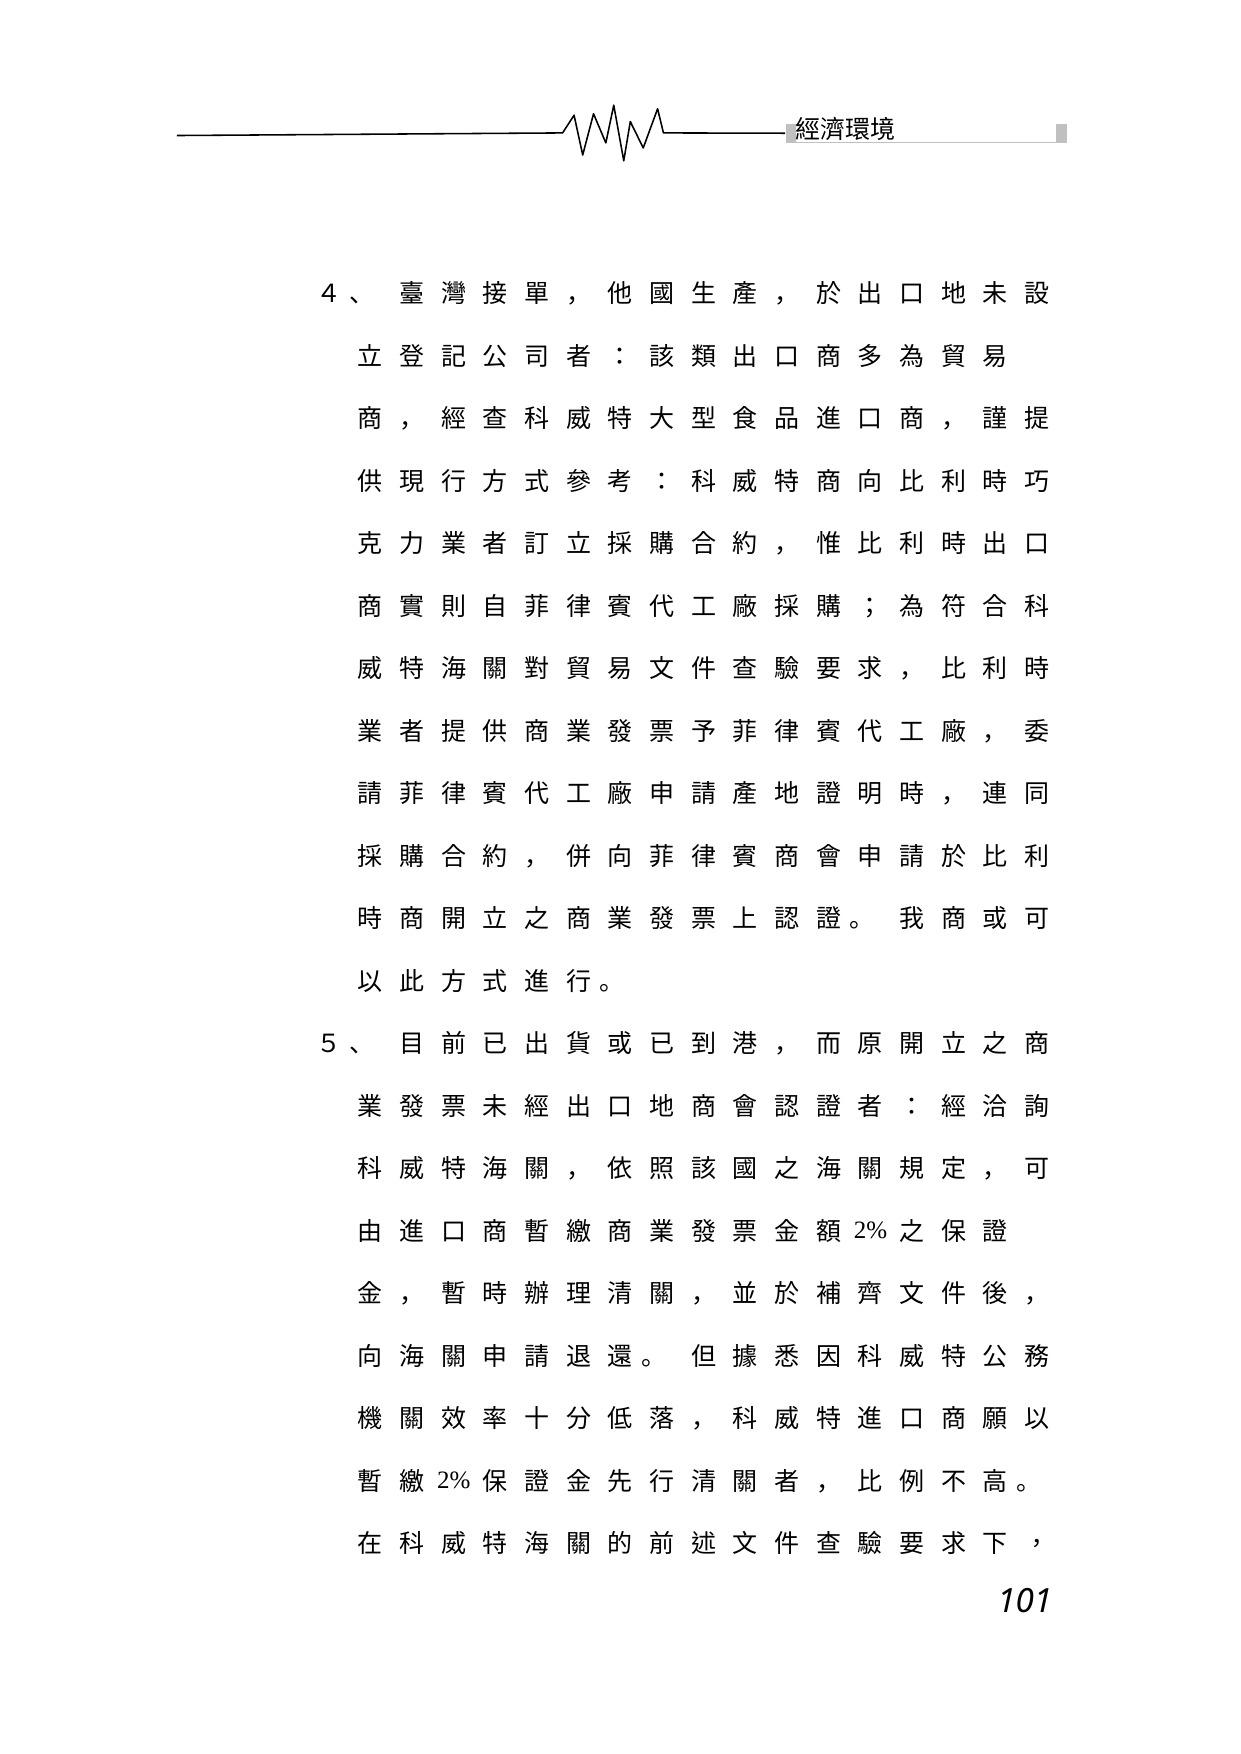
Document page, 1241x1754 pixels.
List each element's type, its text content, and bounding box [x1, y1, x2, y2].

text 在科威特海關的前述文件查驗要求下， [281, 1500, 1058, 1563]
text ５、目前已出貨或已到港，而原開立之商業發票未經出口地商會認證者：經洽詢科威特海關，依照該國之海關規定，可由進口商暫繳商業發票金額2%之保證金，暫時辦理清關，並於補齊文件後，向海關申請退還。但據悉因科威特公務機關效率十分低落，科威特進口商願以暫繳2%保證金先行清關者，比例不高。 [281, 1000, 1058, 1500]
text ４、臺灣接單，他國生產，於出口地未設立登記公司者：該類出口商多為貿易商，經查科威特大型食品進口商，謹提供現行方式參考：科威特商向比利時巧克力業者訂立採購合約，惟比利時出口商實則自菲律賓代工廠採購；為符合科威特海關對貿易文件查驗要求，比利時業者提供商業發票予菲律賓代工廠，委請菲律賓代工廠申請產地證明時，連同採購合約，併向菲律賓商會申請於比利時商開立之商業發票上認證。我商或可以此方式進行。 [281, 250, 1058, 1000]
